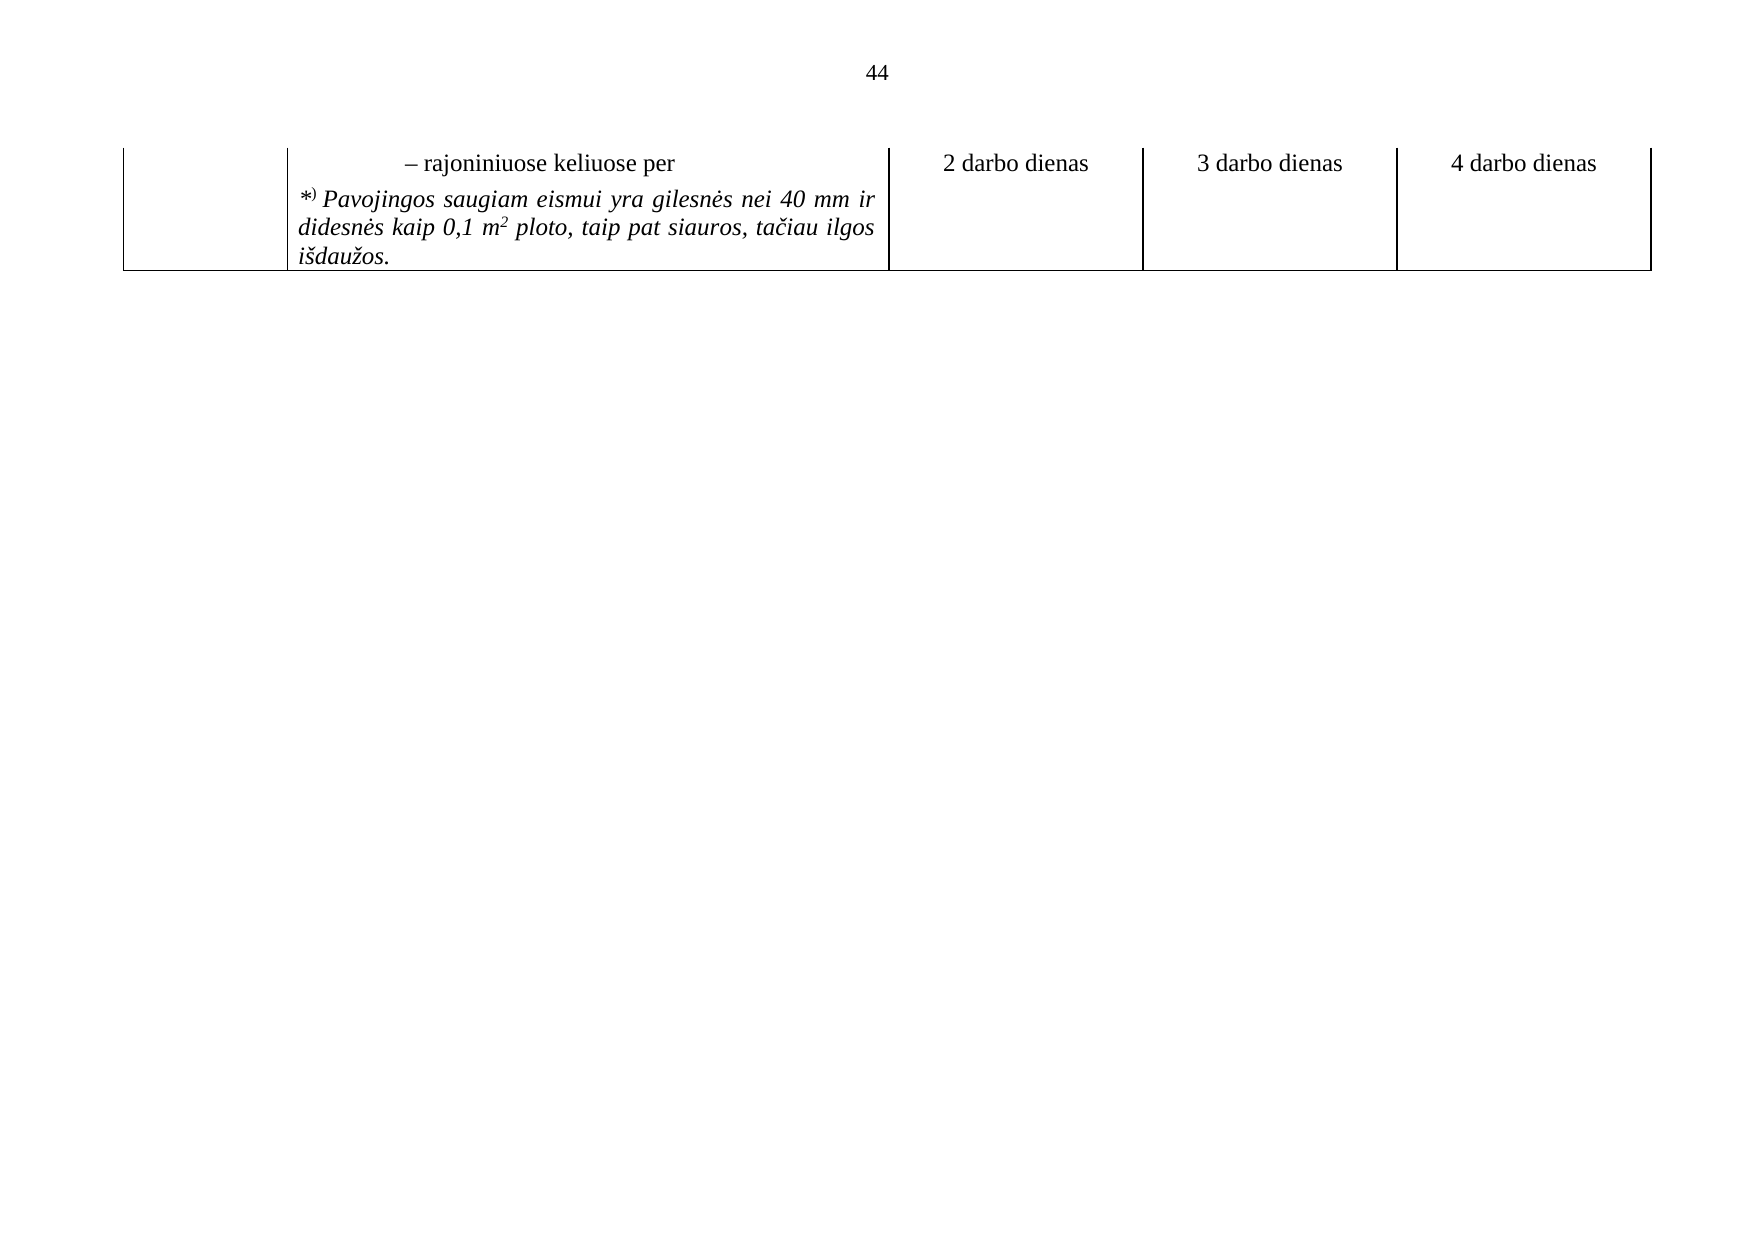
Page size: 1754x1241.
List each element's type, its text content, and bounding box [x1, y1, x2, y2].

table_cell [1144, 176, 1396, 270]
table_cell 3 darbo dienas [1144, 148, 1396, 176]
table_cell [124, 148, 287, 176]
table_cell [890, 176, 1142, 270]
table_cell 4 darbo dienas [1398, 148, 1650, 176]
table_cell 2 darbo dienas [890, 148, 1142, 176]
table_cell [1398, 176, 1650, 270]
table_cell [124, 176, 287, 270]
table_cell *) Pavojingos saugiam eismui yra gilesnės nei 40 mm ir didesnės kaip 0,1 m2 ploto, taip pat siauros, tačiau ilgos išdaužos. [288, 176, 888, 270]
table_cell – rajoniniuose keliuose per [288, 148, 888, 176]
